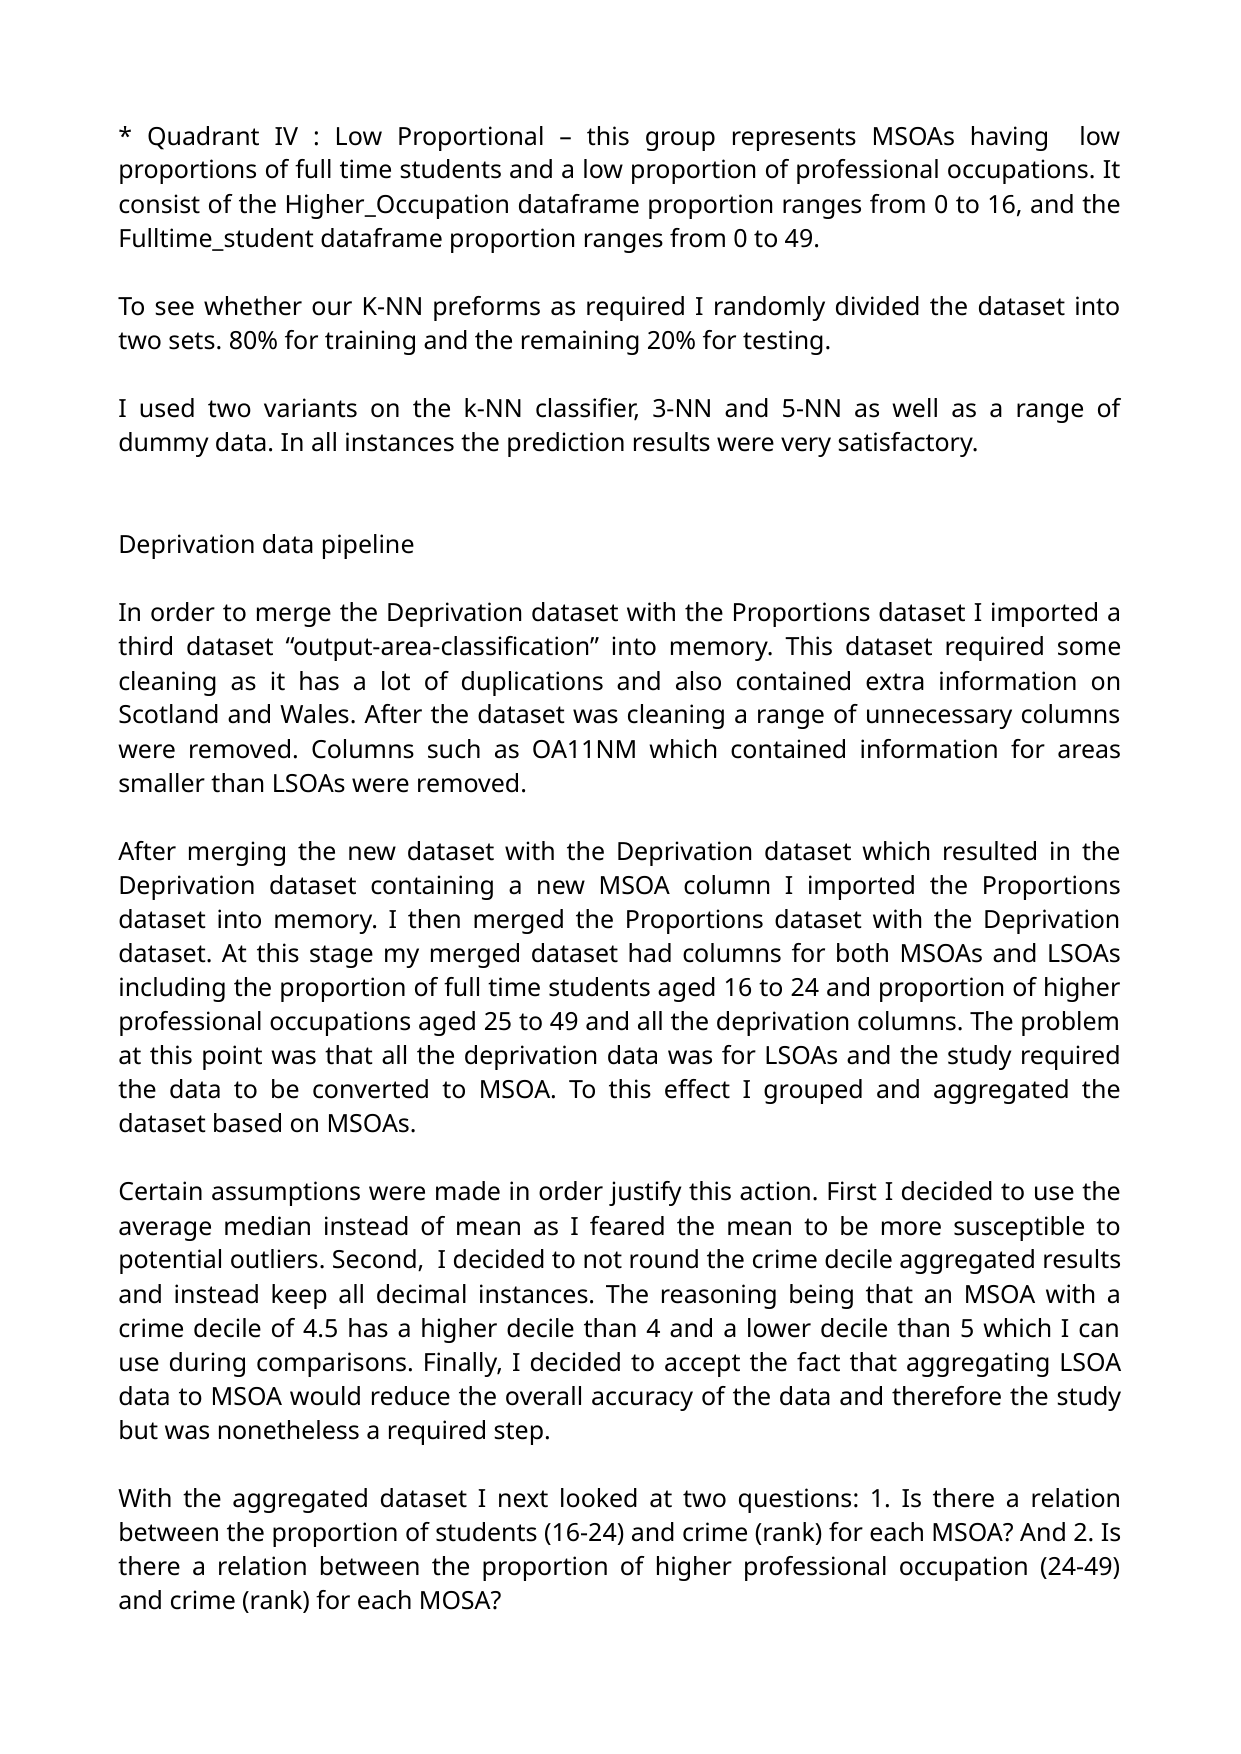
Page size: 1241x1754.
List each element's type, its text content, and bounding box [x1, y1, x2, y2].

text Certain assumptions were made in order justify this action. First I decided to use the average median instead of mean as I feared the mean to be more susceptible to potential outliers. Second, I decided to not round the crime decile aggregated results and instead keep all decimal instances. The reasoning being that an MSOA with a crime decile of 4.5 has a higher decile than 4 and a lower decile than 5 which I can use during comparisons. Finally, I decided to accept the fact that aggregating LSOA data to MSOA would reduce the overall accuracy of the data and therefore the study but was nonetheless a required step. [118, 1174, 1122, 1447]
text To see whether our K-NN preforms as required I randomly divided the dataset into two sets. 80% for training and the remaining 20% for testing. [118, 288, 1122, 357]
text In order to merge the Deprivation dataset with the Proportions dataset I imported a third dataset “output-area-classification” into memory. This dataset required some cleaning as it has a lot of duplications and also contained extra information on Scotland and Wales. After the dataset was cleaning a range of unnecessary columns were removed. Columns such as OA11NM which contained information for areas smaller than LSOAs were removed. [118, 595, 1122, 799]
text With the aggregated dataset I next looked at two questions: 1. Is there a relation between the proportion of students (16-24) and crime (rank) for each MSOA? And 2. Is there a relation between the proportion of higher professional occupation (24-49) and crime (rank) for each MOSA? [118, 1481, 1122, 1617]
text After merging the new dataset with the Deprivation dataset which resulted in the Deprivation dataset containing a new MSOA column I imported the Proportions dataset into memory. I then merged the Proportions dataset with the Deprivation dataset. At this stage my merged dataset had columns for both MSOAs and LSOAs including the proportion of full time students aged 16 to 24 and proportion of higher professional occupations aged 25 to 49 and all the deprivation columns. The problem at this point was that all the deprivation data was for LSOAs and the study required the data to be converted to MSOA. To this effect I grouped and aggregated the dataset based on MSOAs. [118, 833, 1122, 1140]
text Deprivation data pipeline [118, 527, 1122, 561]
text * Quadrant IV : Low Proportional – this group represents MSOAs having low proportions of full time students and a low proportion of professional occupations. It consist of the Higher_Occupation dataframe proportion ranges from 0 to 16, and the Fulltime_student dataframe proportion ranges from 0 to 49. [118, 118, 1122, 254]
text I used two variants on the k-NN classifier, 3-NN and 5-NN as well as a range of dummy data. In all instances the prediction results were very satisfactory. [118, 391, 1122, 459]
